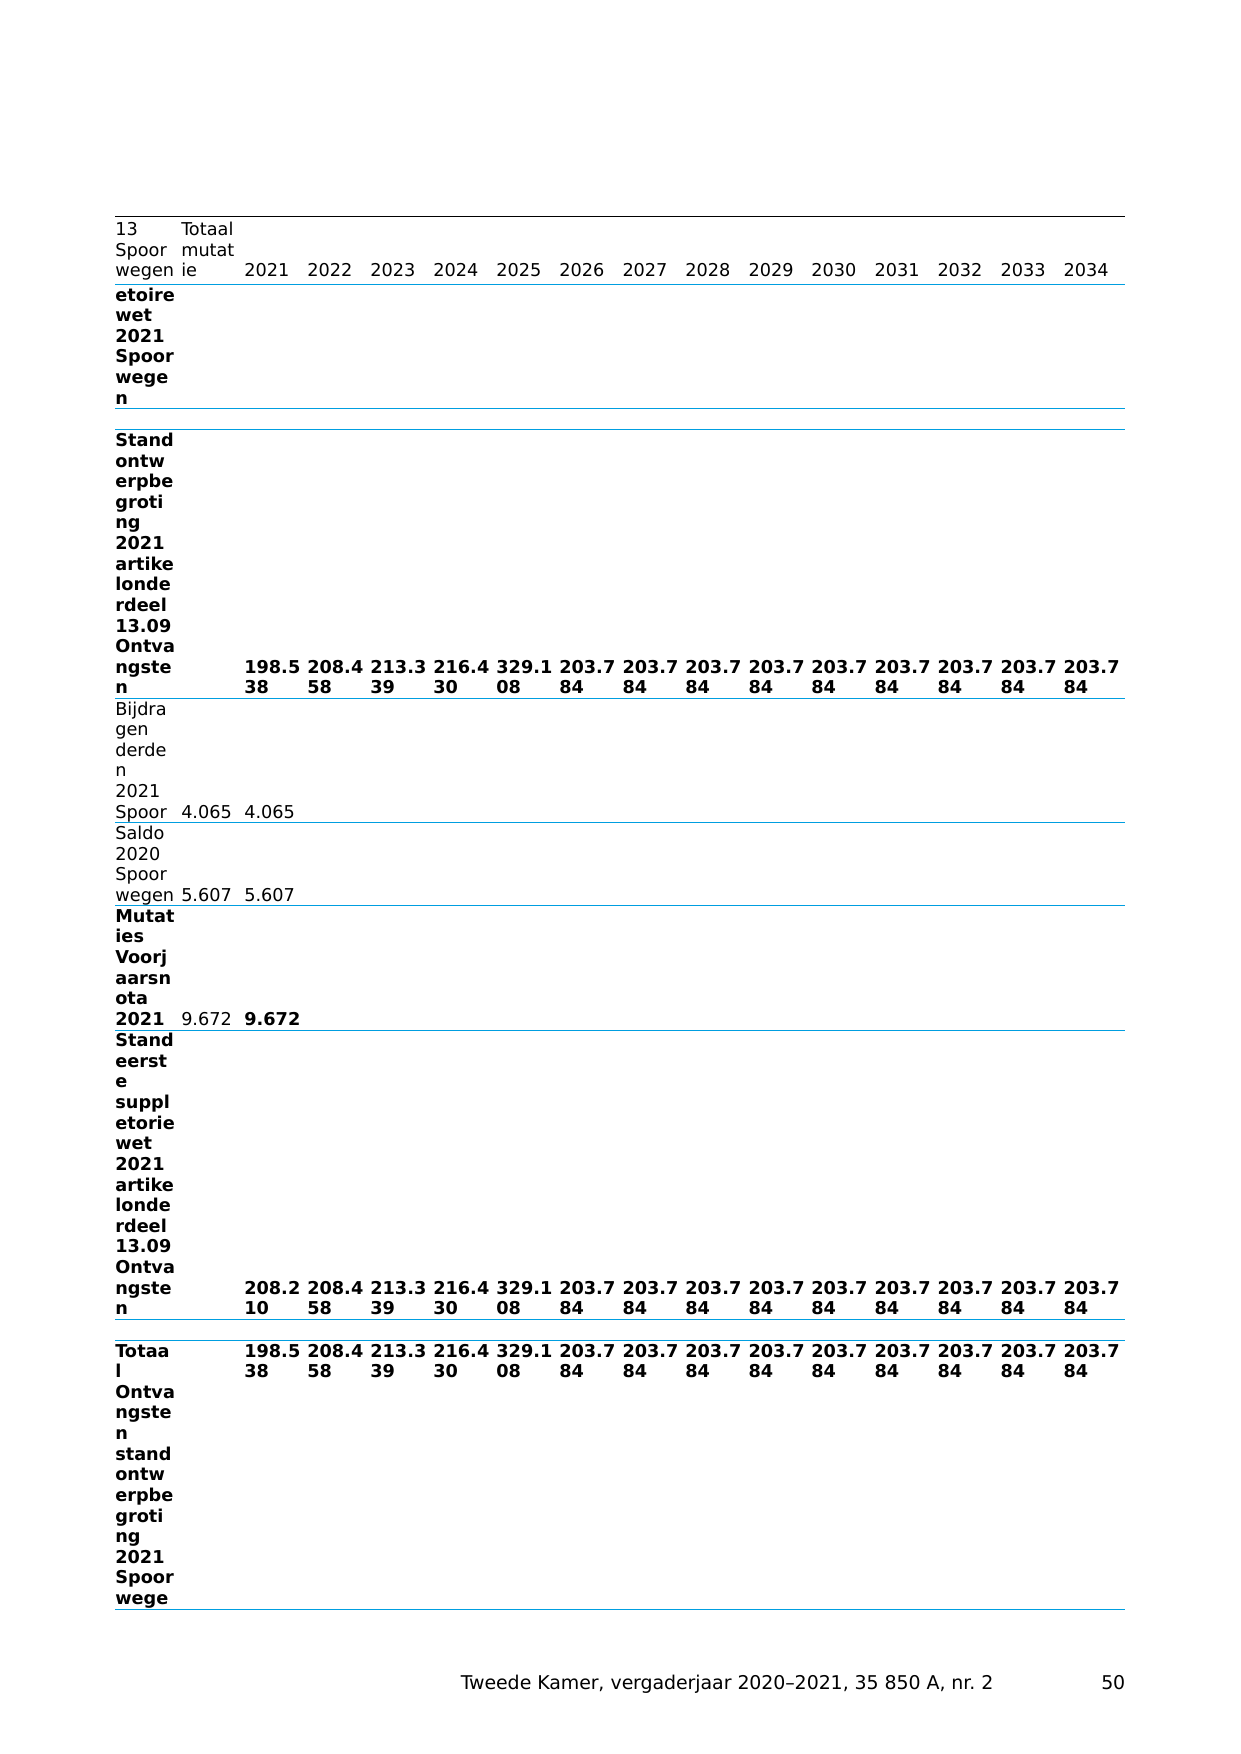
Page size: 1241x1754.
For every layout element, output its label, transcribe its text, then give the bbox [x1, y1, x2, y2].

table_cell 329.108 [493, 1031, 556, 1319]
table_cell [556, 823, 619, 905]
table_cell [304, 699, 367, 822]
table_cell [682, 285, 745, 408]
table_cell [934, 699, 997, 822]
table_cell 203.784 [1060, 1341, 1125, 1609]
table_cell 2034 [1060, 217, 1125, 284]
table_cell [493, 285, 556, 408]
table_cell Mutaties Voorjaarsnota 2021 [115, 906, 178, 1029]
table_cell [998, 409, 1060, 429]
table_cell [619, 906, 682, 1029]
table_cell 203.784 [556, 1031, 619, 1319]
table_cell [871, 285, 934, 408]
table_cell [808, 823, 871, 905]
table_cell [682, 906, 745, 1029]
table_cell 203.784 [871, 430, 934, 698]
table_cell [178, 285, 241, 408]
table_cell 198.538 [241, 1341, 304, 1609]
table_cell 2021 [241, 217, 304, 284]
table_cell [178, 1341, 241, 1609]
table_cell 203.784 [745, 1031, 808, 1319]
table_cell [745, 285, 808, 408]
table_cell Totaal Ontvangsten stand ontwerpbegroting 2021 Spoorwege [115, 1341, 178, 1609]
table_cell [745, 906, 808, 1029]
table_cell [871, 906, 934, 1029]
table_cell Bijdragen derden 2021 Spoor [115, 699, 178, 822]
table_cell Totaal mutatie [178, 217, 241, 284]
table_cell 203.784 [998, 430, 1060, 698]
table_cell [430, 1320, 493, 1340]
table_cell 208.210 [241, 1031, 304, 1319]
table_cell [304, 409, 367, 429]
table_cell [241, 285, 304, 408]
table_cell 198.538 [241, 430, 304, 698]
table_cell [682, 1320, 745, 1340]
table_cell [808, 906, 871, 1029]
table_cell 2025 [493, 217, 556, 284]
table_cell [115, 409, 178, 429]
table_cell 203.784 [934, 1341, 997, 1609]
table_cell 9.672 [241, 906, 304, 1029]
table_cell 213.339 [367, 1031, 430, 1319]
table_cell [808, 1320, 871, 1340]
table_cell [367, 409, 430, 429]
table_cell [1060, 906, 1125, 1029]
table_cell [241, 1320, 304, 1340]
table_cell [493, 409, 556, 429]
table_cell 213.339 [367, 1341, 430, 1609]
table_cell 2029 [745, 217, 808, 284]
table_cell [430, 823, 493, 905]
table_cell [556, 1320, 619, 1340]
table_cell 2031 [871, 217, 934, 284]
table_cell [304, 906, 367, 1029]
table_cell 203.784 [808, 1341, 871, 1609]
table_cell [871, 409, 934, 429]
table_cell [808, 285, 871, 408]
table_cell 203.784 [619, 1031, 682, 1319]
table_cell [556, 906, 619, 1029]
table_cell [871, 1320, 934, 1340]
table_cell [430, 409, 493, 429]
table_cell [745, 1320, 808, 1340]
table_cell 216.430 [430, 1031, 493, 1319]
table_cell 2032 [934, 217, 997, 284]
table_cell [1060, 1320, 1125, 1340]
table_cell [430, 906, 493, 1029]
table_cell [998, 285, 1060, 408]
table_cell [367, 699, 430, 822]
table_cell [367, 823, 430, 905]
table_cell [556, 285, 619, 408]
table_cell 203.784 [682, 1341, 745, 1609]
table_cell [619, 409, 682, 429]
table_cell 203.784 [808, 430, 871, 698]
table_cell 2022 [304, 217, 367, 284]
table_cell 203.784 [1060, 1031, 1125, 1319]
table_cell 203.784 [1060, 430, 1125, 698]
table_cell [619, 699, 682, 822]
table_cell [998, 699, 1060, 822]
table_cell [178, 1031, 241, 1319]
table_cell 5.607 [178, 823, 241, 905]
table_cell [1060, 285, 1125, 408]
table_cell 203.784 [808, 1031, 871, 1319]
table_cell [430, 699, 493, 822]
table_cell 203.784 [871, 1031, 934, 1319]
table_cell [493, 1320, 556, 1340]
table_cell 208.458 [304, 1341, 367, 1609]
table_cell 208.458 [304, 430, 367, 698]
table_cell [682, 699, 745, 822]
table_cell [304, 285, 367, 408]
table_cell [871, 699, 934, 822]
table_cell 203.784 [745, 1341, 808, 1609]
table_cell 203.784 [682, 430, 745, 698]
table_cell 2026 [556, 217, 619, 284]
table_cell [934, 1320, 997, 1340]
table_cell 2033 [998, 217, 1060, 284]
table_cell [304, 823, 367, 905]
table_cell [1060, 823, 1125, 905]
table_cell 2028 [682, 217, 745, 284]
table_cell 203.784 [556, 1341, 619, 1609]
table_cell [619, 823, 682, 905]
table_cell [1060, 409, 1125, 429]
table_cell 208.458 [304, 1031, 367, 1319]
table_cell [998, 906, 1060, 1029]
table_cell 216.430 [430, 430, 493, 698]
table_cell [619, 1320, 682, 1340]
table_cell [178, 430, 241, 698]
table_cell [430, 285, 493, 408]
table_cell [934, 906, 997, 1029]
table_cell Saldo 2020 Spoorwegen [115, 823, 178, 905]
table_cell [934, 823, 997, 905]
table_cell [556, 409, 619, 429]
table_cell 2023 [367, 217, 430, 284]
table_cell [871, 823, 934, 905]
table_cell 203.784 [998, 1031, 1060, 1319]
table_cell [619, 285, 682, 408]
table_header Tabel 12 Artikel 13 Spoorwegen (Bedragen x € 1.000) [115, 191, 1125, 216]
table_cell 2027 [619, 217, 682, 284]
table_cell 203.784 [871, 1341, 934, 1609]
table_cell [115, 1320, 178, 1340]
table_cell 4.065 [178, 699, 241, 822]
table_cell [241, 409, 304, 429]
table_cell [808, 699, 871, 822]
table_cell [367, 1320, 430, 1340]
table_cell [493, 699, 556, 822]
table_cell [934, 285, 997, 408]
table_cell 203.784 [556, 430, 619, 698]
table_cell 203.784 [934, 1031, 997, 1319]
table_cell [998, 823, 1060, 905]
table_cell 213.339 [367, 430, 430, 698]
table_cell [367, 285, 430, 408]
table_cell 203.784 [619, 430, 682, 698]
table_cell [178, 409, 241, 429]
table_cell 203.784 [745, 430, 808, 698]
table_cell 2024 [430, 217, 493, 284]
table_cell [934, 409, 997, 429]
table_cell 203.784 [998, 1341, 1060, 1609]
table_cell 329.108 [493, 430, 556, 698]
table_cell [367, 906, 430, 1029]
table_cell [304, 1320, 367, 1340]
table_cell 329.108 [493, 1341, 556, 1609]
table_cell [745, 699, 808, 822]
table_cell 203.784 [619, 1341, 682, 1609]
table_cell [493, 906, 556, 1029]
table_cell [1060, 699, 1125, 822]
table_cell [998, 1320, 1060, 1340]
table_cell 203.784 [682, 1031, 745, 1319]
table_cell 203.784 [934, 430, 997, 698]
table_cell 13 Spoorwegen [115, 217, 178, 284]
table_cell [808, 409, 871, 429]
table_cell [178, 1320, 241, 1340]
table_cell 216.430 [430, 1341, 493, 1609]
table_cell 2030 [808, 217, 871, 284]
table_cell [682, 823, 745, 905]
table_cell 9.672 [178, 906, 241, 1029]
table_cell [556, 699, 619, 822]
table_cell [493, 823, 556, 905]
table_cell 4.065 [241, 699, 304, 822]
table_cell Stand ontwerpbegroting 2021 artikelonderdeel 13.09 Ontvangsten [115, 430, 178, 698]
table_cell [745, 409, 808, 429]
table_cell [745, 823, 808, 905]
table_cell 5.607 [241, 823, 304, 905]
table_cell [682, 409, 745, 429]
table_cell etoire wet 2021 Spoorwegen [115, 285, 178, 408]
table_cell Stand eerste suppletorie wet 2021 artikelonderdeel 13.09 Ontvangsten [115, 1031, 178, 1319]
